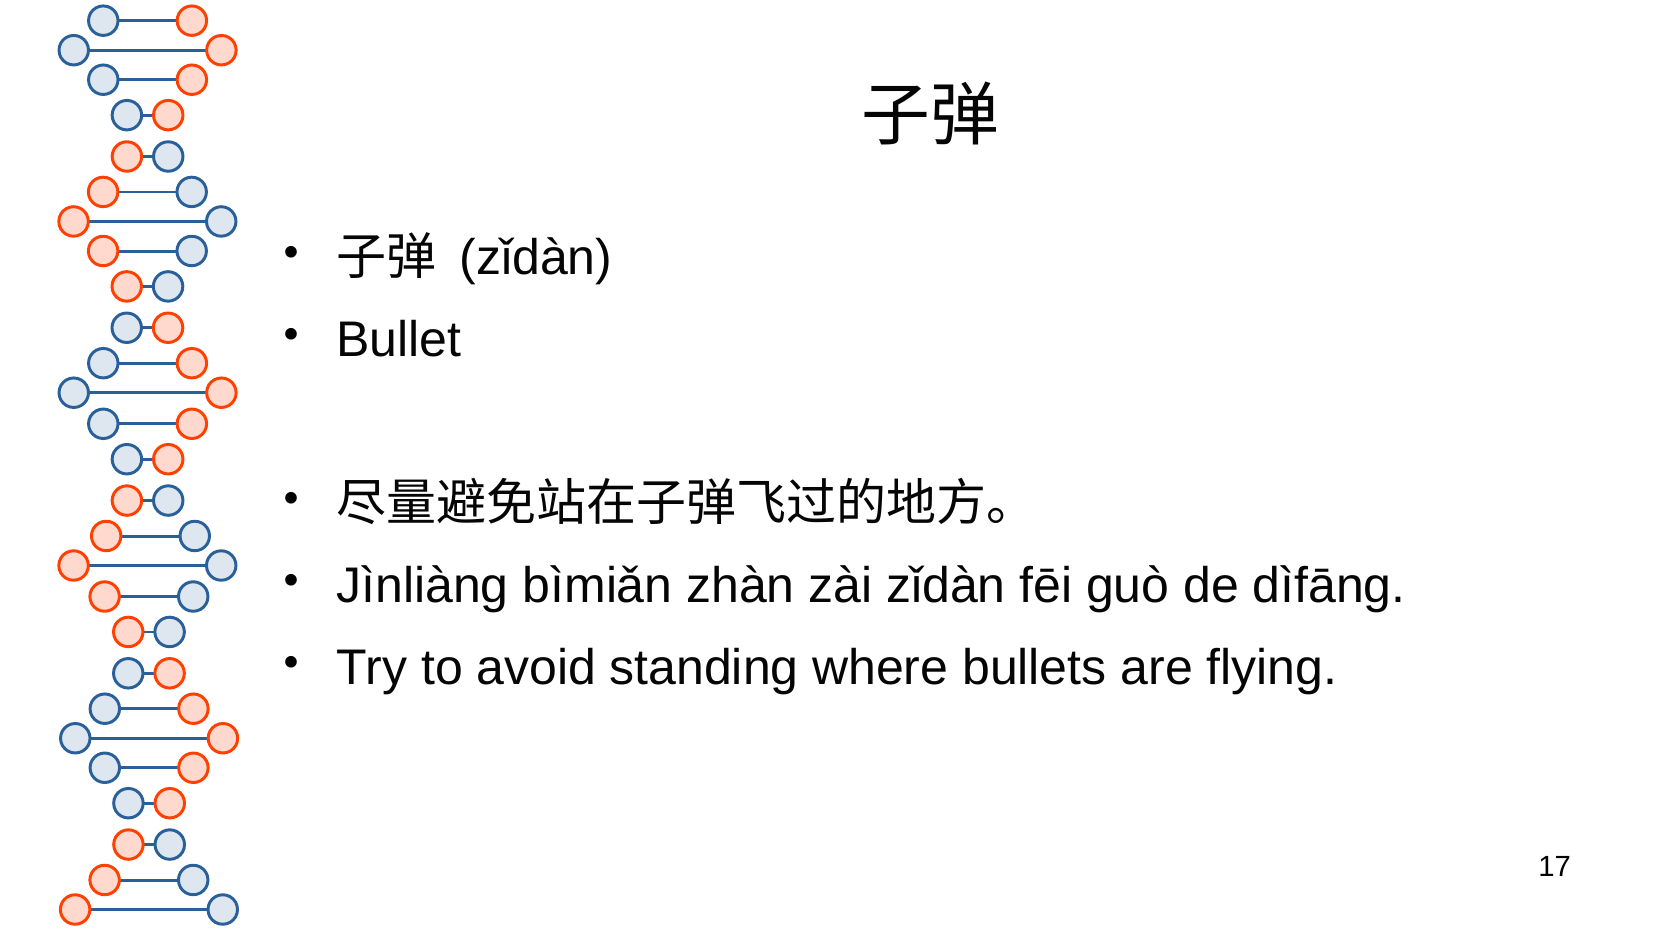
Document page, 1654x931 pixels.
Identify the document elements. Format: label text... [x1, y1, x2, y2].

list 子弹 (zǐdàn) Bullet 尽量避免站在子弹飞过的地方。 Jìnliàng bìmiǎn zhàn zài zǐdàn fēi guò de dìfāng. Try to avoid standing where bullets are flying. [265, 224, 1595, 764]
title 子弹 [265, 35, 1595, 189]
